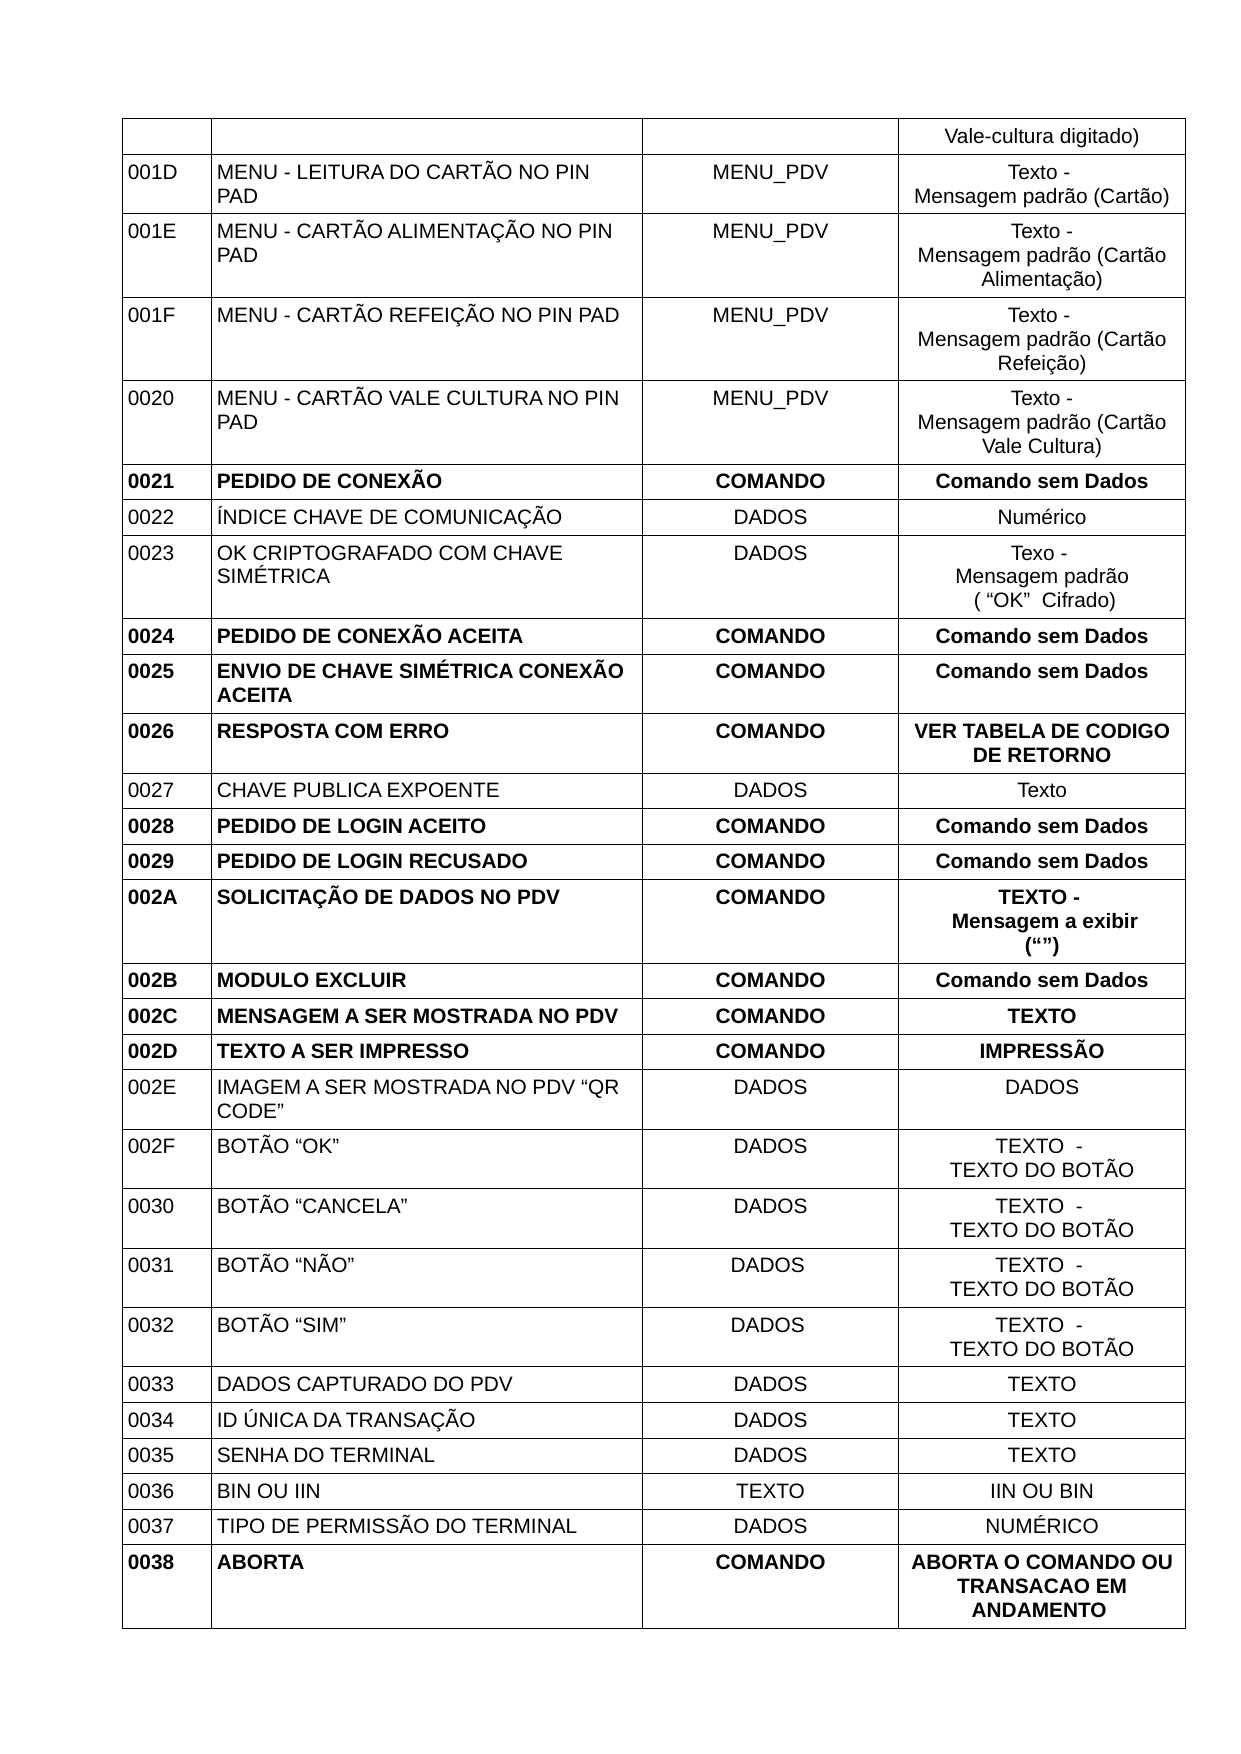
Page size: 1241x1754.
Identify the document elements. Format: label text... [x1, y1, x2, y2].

table_cell COMANDO [643, 465, 898, 499]
table_cell 0024 [123, 619, 211, 653]
table_cell 001D [123, 155, 211, 213]
table_cell Texto - Mensagem padrão (Cartão) [899, 155, 1185, 213]
table_cell 002D [123, 1035, 211, 1069]
table_cell DADOS [643, 1403, 898, 1437]
table_cell DADOS [643, 1439, 898, 1473]
table_cell ÍNDICE CHAVE DE COMUNICAÇÃO [212, 500, 642, 534]
table_cell TEXTO A SER IMPRESSO [212, 1035, 642, 1069]
table_cell NUMÉRICO [899, 1510, 1185, 1544]
table_cell DADOS [643, 500, 898, 534]
table_cell 0038 [123, 1545, 211, 1627]
table_cell DADOS [643, 774, 898, 808]
table_cell 0029 [123, 845, 211, 879]
table_cell TEXTO [899, 1439, 1185, 1473]
table_cell DADOS [899, 1070, 1185, 1128]
table_cell MENU - CARTÃO VALE CULTURA NO PIN PAD [212, 381, 642, 463]
table_cell Texto - Mensagem padrão (Cartão Vale Cultura) [899, 381, 1185, 463]
table_cell 0036 [123, 1474, 211, 1508]
table_cell IMAGEM A SER MOSTRADA NO PDV “QR CODE” [212, 1070, 642, 1128]
table_cell Comando sem Dados [899, 619, 1185, 653]
table_cell 002F [123, 1130, 211, 1188]
table_cell DADOS [643, 1189, 898, 1247]
table_cell 0032 [123, 1308, 211, 1366]
table_cell MENU - LEITURA DO CARTÃO NO PIN PAD [212, 155, 642, 213]
table_cell Texo - Mensagem padrão ( “OK” Cifrado) [899, 536, 1185, 618]
table_cell Texto - Mensagem padrão (Cartão Alimentação) [899, 214, 1185, 297]
table_cell PEDIDO DE LOGIN ACEITO [212, 809, 642, 843]
table_cell TEXTO - Mensagem a exibir (“”) [899, 880, 1185, 962]
table_cell COMANDO [643, 714, 898, 772]
table_cell COMANDO [643, 619, 898, 653]
table_cell PEDIDO DE CONEXÃO [212, 465, 642, 499]
table_cell Comando sem Dados [899, 465, 1185, 499]
table_cell 0022 [123, 500, 211, 534]
table_cell TEXTO - TEXTO DO BOTÃO [899, 1308, 1185, 1366]
table_cell COMANDO [643, 964, 898, 998]
table_cell 0030 [123, 1189, 211, 1247]
table_cell 002A [123, 880, 211, 962]
table_cell MENU - CARTÃO REFEIÇÃO NO PIN PAD [212, 298, 642, 380]
table_cell COMANDO [643, 809, 898, 843]
table_cell COMANDO [643, 1545, 898, 1627]
table_cell 0028 [123, 809, 211, 843]
table_cell Comando sem Dados [899, 964, 1185, 998]
table_cell BOTÃO “CANCELA” [212, 1189, 642, 1247]
table_cell 001E [123, 214, 211, 297]
table_cell 0037 [123, 1510, 211, 1544]
table_cell MENU - CARTÃO ALIMENTAÇÃO NO PIN PAD [212, 214, 642, 297]
table_cell IMPRESSÃO [899, 1035, 1185, 1069]
table_cell Comando sem Dados [899, 809, 1185, 843]
table_cell TIPO DE PERMISSÃO DO TERMINAL [212, 1510, 642, 1544]
table_cell Comando sem Dados [899, 845, 1185, 879]
table_cell 0027 [123, 774, 211, 808]
table_cell 0034 [123, 1403, 211, 1437]
table_cell Texto [899, 774, 1185, 808]
table_cell TEXTO [899, 1403, 1185, 1437]
table_cell TEXTO - TEXTO DO BOTÃO [899, 1249, 1185, 1307]
table_cell OK CRIPTOGRAFADO COM CHAVE SIMÉTRICA [212, 536, 642, 618]
table_cell 0023 [123, 536, 211, 618]
table_cell 0025 [123, 655, 211, 713]
table_cell ABORTA O COMANDO OU TRANSACAO EM ANDAMENTO [899, 1545, 1185, 1627]
table_cell DADOS [643, 536, 898, 618]
table_cell 002B [123, 964, 211, 998]
table_cell ENVIO DE CHAVE SIMÉTRICA CONEXÃO ACEITA [212, 655, 642, 713]
table_cell ID ÚNICA DA TRANSAÇÃO [212, 1403, 642, 1437]
table_cell DADOS [643, 1510, 898, 1544]
table_cell Vale-cultura digitado) [899, 119, 1185, 154]
table_cell BOTÃO “OK” [212, 1130, 642, 1188]
table_cell 002E [123, 1070, 211, 1128]
table_cell MENU_PDV [643, 214, 898, 297]
table_cell 001F [123, 298, 211, 380]
table_cell 0020 [123, 381, 211, 463]
table_cell 0026 [123, 714, 211, 772]
table_cell VER TABELA DE CODIGO DE RETORNO [899, 714, 1185, 772]
table_cell 0033 [123, 1367, 211, 1402]
table_cell MENU_PDV [643, 381, 898, 463]
table_cell Comando sem Dados [899, 655, 1185, 713]
table_cell SOLICITAÇÃO DE DADOS NO PDV [212, 880, 642, 962]
table_cell PEDIDO DE CONEXÃO ACEITA [212, 619, 642, 653]
table_cell TEXTO [899, 1367, 1185, 1402]
table_cell COMANDO [643, 845, 898, 879]
table_cell Numérico [899, 500, 1185, 534]
table_cell COMANDO [643, 999, 898, 1033]
table_cell BOTÃO “NÃO” [212, 1249, 642, 1307]
table_cell BOTÃO “SIM” [212, 1308, 642, 1366]
table_cell ABORTA [212, 1545, 642, 1627]
table_cell IIN OU BIN [899, 1474, 1185, 1508]
table_cell TEXTO [643, 1474, 898, 1508]
table_cell DADOS [643, 1308, 898, 1366]
table_cell COMANDO [643, 880, 898, 962]
table_cell DADOS CAPTURADO DO PDV [212, 1367, 642, 1402]
table_cell RESPOSTA COM ERRO [212, 714, 642, 772]
table_cell MENU_PDV [643, 155, 898, 213]
table_cell Texto - Mensagem padrão (Cartão Refeição) [899, 298, 1185, 380]
table_cell MODULO EXCLUIR [212, 964, 642, 998]
table_cell MENSAGEM A SER MOSTRADA NO PDV [212, 999, 642, 1033]
table_cell CHAVE PUBLICA EXPOENTE [212, 774, 642, 808]
table_cell 0035 [123, 1439, 211, 1473]
table_cell BIN OU IIN [212, 1474, 642, 1508]
table_cell 0031 [123, 1249, 211, 1307]
table_cell COMANDO [643, 1035, 898, 1069]
table_cell PEDIDO DE LOGIN RECUSADO [212, 845, 642, 879]
table_cell [643, 119, 898, 154]
table_cell 002C [123, 999, 211, 1033]
table_cell SENHA DO TERMINAL [212, 1439, 642, 1473]
table_cell DADOS [643, 1070, 898, 1128]
table_cell TEXTO [899, 999, 1185, 1033]
table_cell TEXTO - TEXTO DO BOTÃO [899, 1130, 1185, 1188]
table_cell COMANDO [643, 655, 898, 713]
table_cell [212, 119, 642, 154]
table_cell MENU_PDV [643, 298, 898, 380]
table_cell [123, 119, 211, 154]
table_cell DADOS [643, 1249, 898, 1307]
table_cell DADOS [643, 1367, 898, 1402]
table_cell TEXTO - TEXTO DO BOTÃO [899, 1189, 1185, 1247]
table_cell 0021 [123, 465, 211, 499]
table_cell DADOS [643, 1130, 898, 1188]
